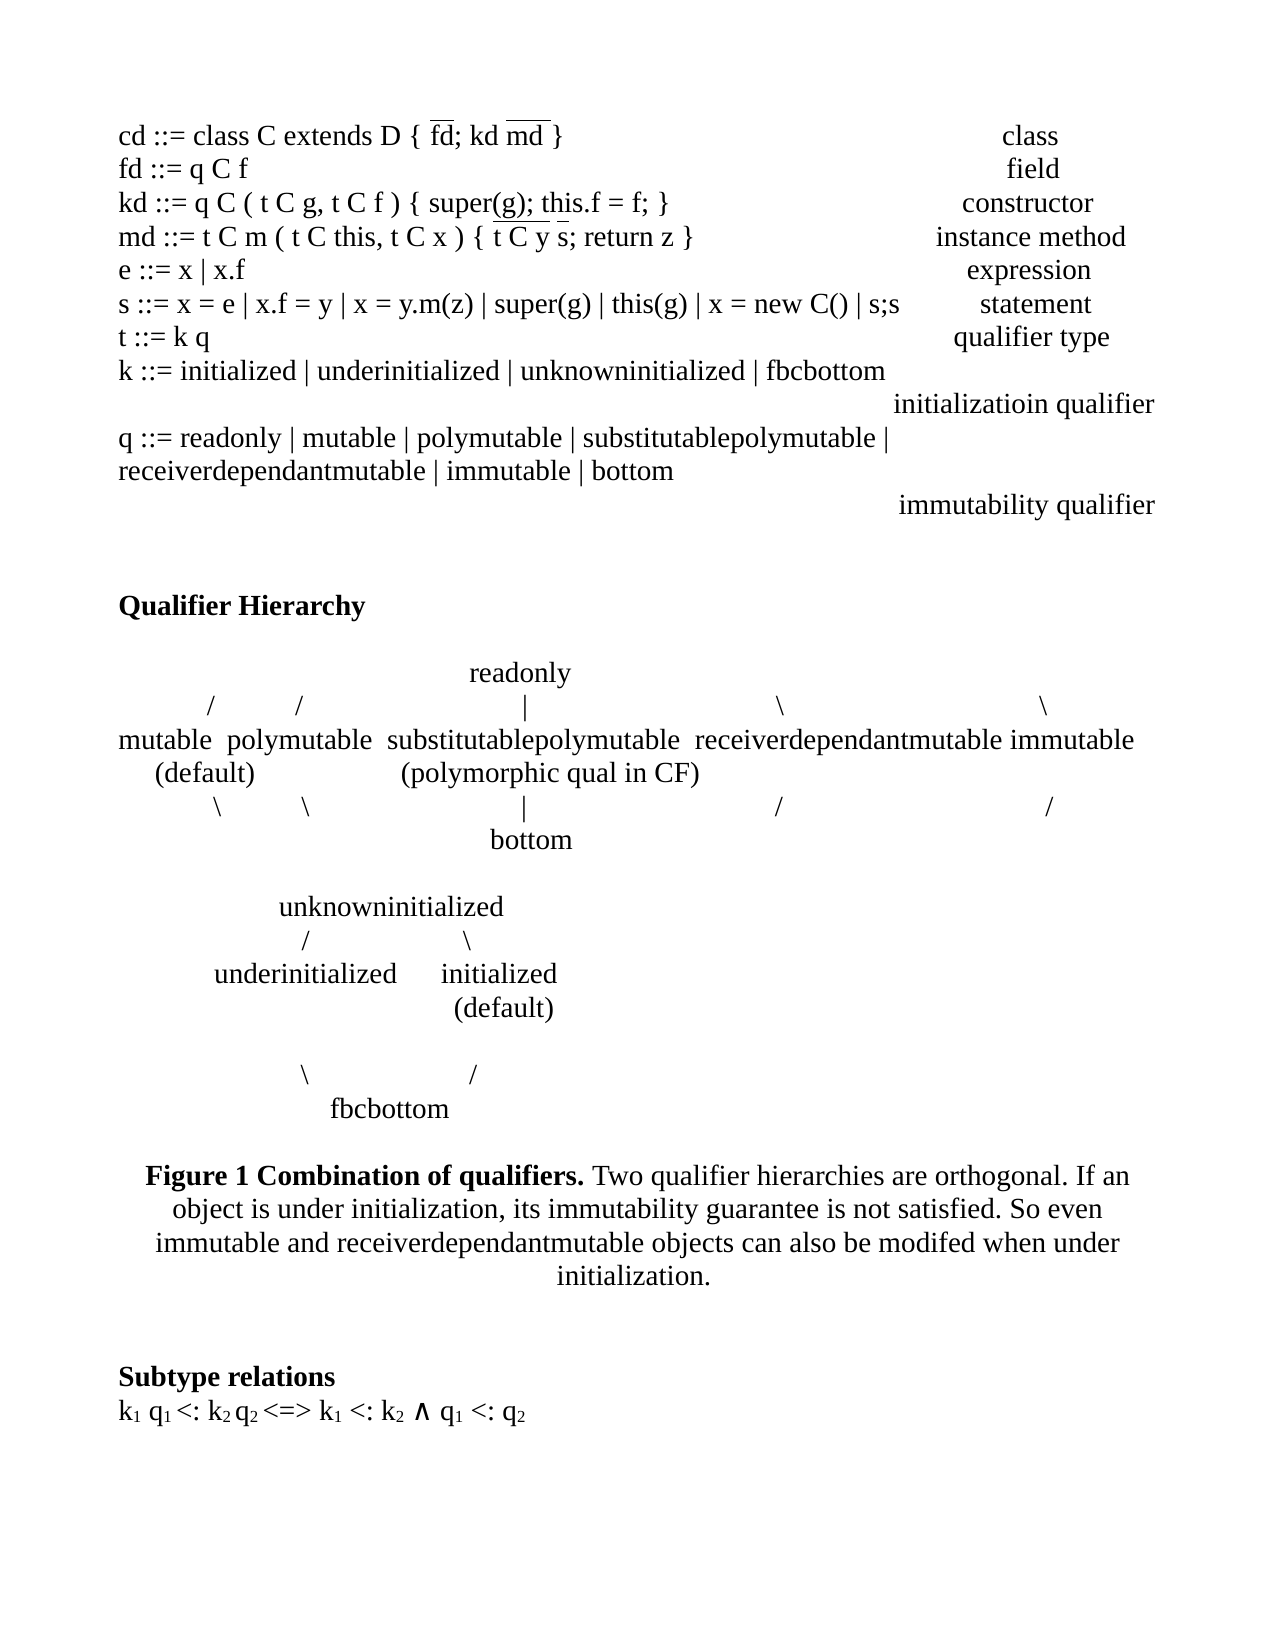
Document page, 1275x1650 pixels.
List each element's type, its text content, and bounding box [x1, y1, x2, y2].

text \ \ | / / [118, 789, 1157, 822]
text immutability qualifier [118, 487, 1157, 521]
text k ::= initialized | underinitialized | unknowninitialized | fbcbottom [118, 353, 1157, 386]
text readonly [118, 655, 1157, 688]
text fbcbottom [118, 1091, 1157, 1124]
text underinitialized initialized [118, 957, 1157, 990]
text q ::= readonly | mutable | polymutable | substitutablepolymutable | receiverdependantmutable | immutable | bottom [118, 420, 1157, 487]
text \ / [118, 1057, 1157, 1091]
text fd ::= q C f field [118, 152, 1157, 185]
text t ::= k q qualifier type [118, 319, 1157, 353]
text unknowninitialized [118, 889, 1157, 923]
text k1 q1 <: k2 q2 <=> k1 <: k2 ∧ q1 <: q2 [118, 1393, 1157, 1426]
text Qualifier Hierarchy [118, 588, 1157, 621]
text e ::= x | x.f expression [118, 252, 1157, 286]
text (default) (polymorphic qual in CF) [118, 755, 1157, 789]
text / / | \ \ [118, 688, 1157, 722]
text s ::= x = e | x.f = y | x = y.m(z) | super(g) | this(g) | x = new C() | s;s statement [118, 286, 1157, 319]
text cd ::= class C extends D { fd; kd md } class [118, 118, 1157, 152]
text bottom [118, 822, 1157, 856]
text (default) [118, 990, 1157, 1024]
text Figure 1 Combination of qualifiers. Two qualifier hierarchies are orthogonal. If an object is under initialization, its immutability guarantee is not satisfied. So even immutable and receiverdependantmutable objects can also be modifed when under initialization. [118, 1158, 1157, 1292]
text kd ::= q C ( t C g, t C f ) { super(g); this.f = f; } constructor [118, 185, 1157, 219]
text md ::= t C m ( t C this, t C x ) { t C y s; return z } instance method [118, 219, 1157, 252]
text mutable polymutable substitutablepolymutable receiverdependantmutable immutable [118, 722, 1157, 755]
text initializatioin qualifier [118, 386, 1157, 420]
text / \ [118, 923, 1157, 957]
text Subtype relations [118, 1359, 1157, 1393]
